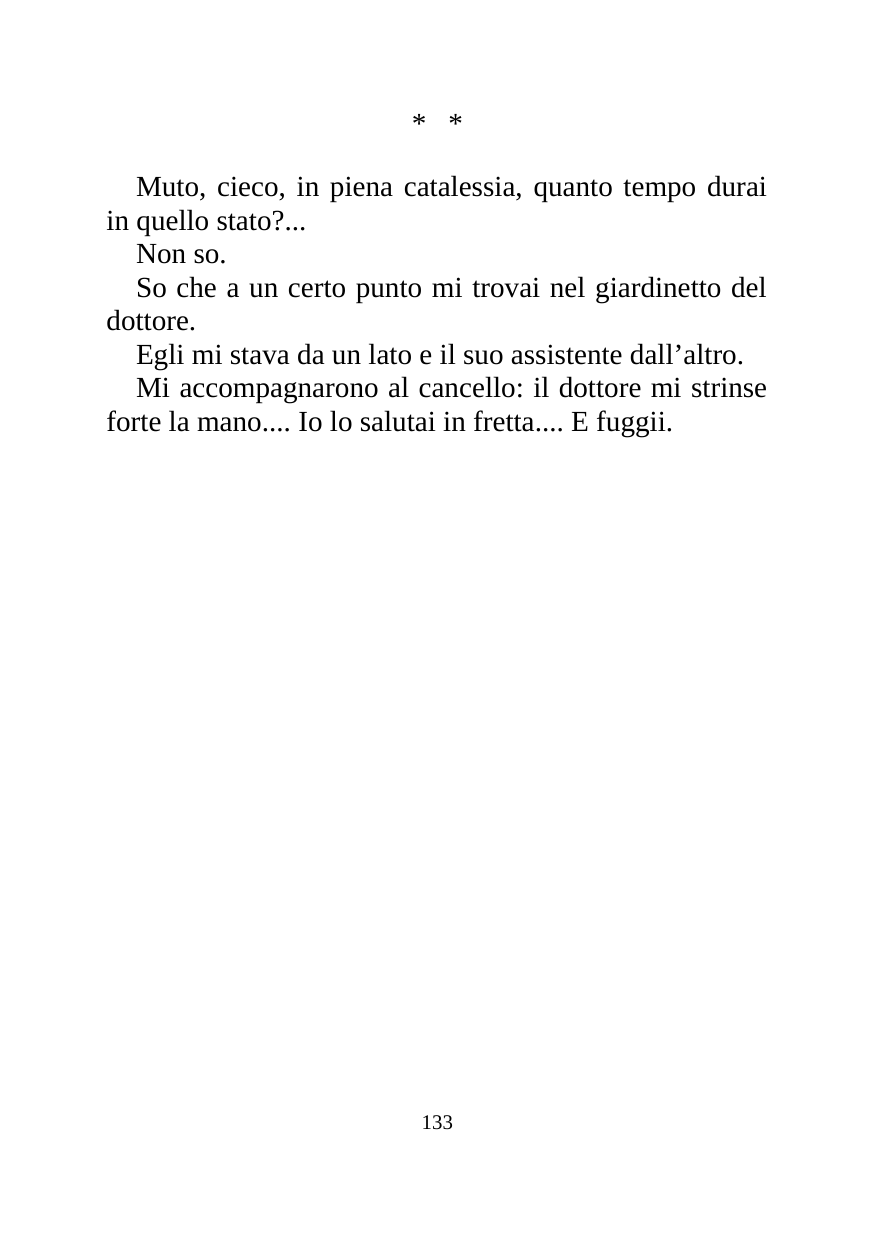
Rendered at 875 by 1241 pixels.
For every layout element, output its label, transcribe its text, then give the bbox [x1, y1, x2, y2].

text So che a un certo punto mi trovai nel giardinetto del dottore. [106, 270, 768, 337]
text Egli mi stava da un lato e il suo assistente dall’altro. [106, 337, 768, 371]
text Muto, cieco, in piena catalessia, quanto tempo durai in quello stato?... [106, 169, 768, 236]
text Mi accompagnarono al cancello: il dottore mi strinse forte la mano.... Io lo salutai in fretta.... E fuggii. [106, 371, 768, 438]
text Non so. [106, 236, 768, 270]
text * * [106, 106, 768, 140]
